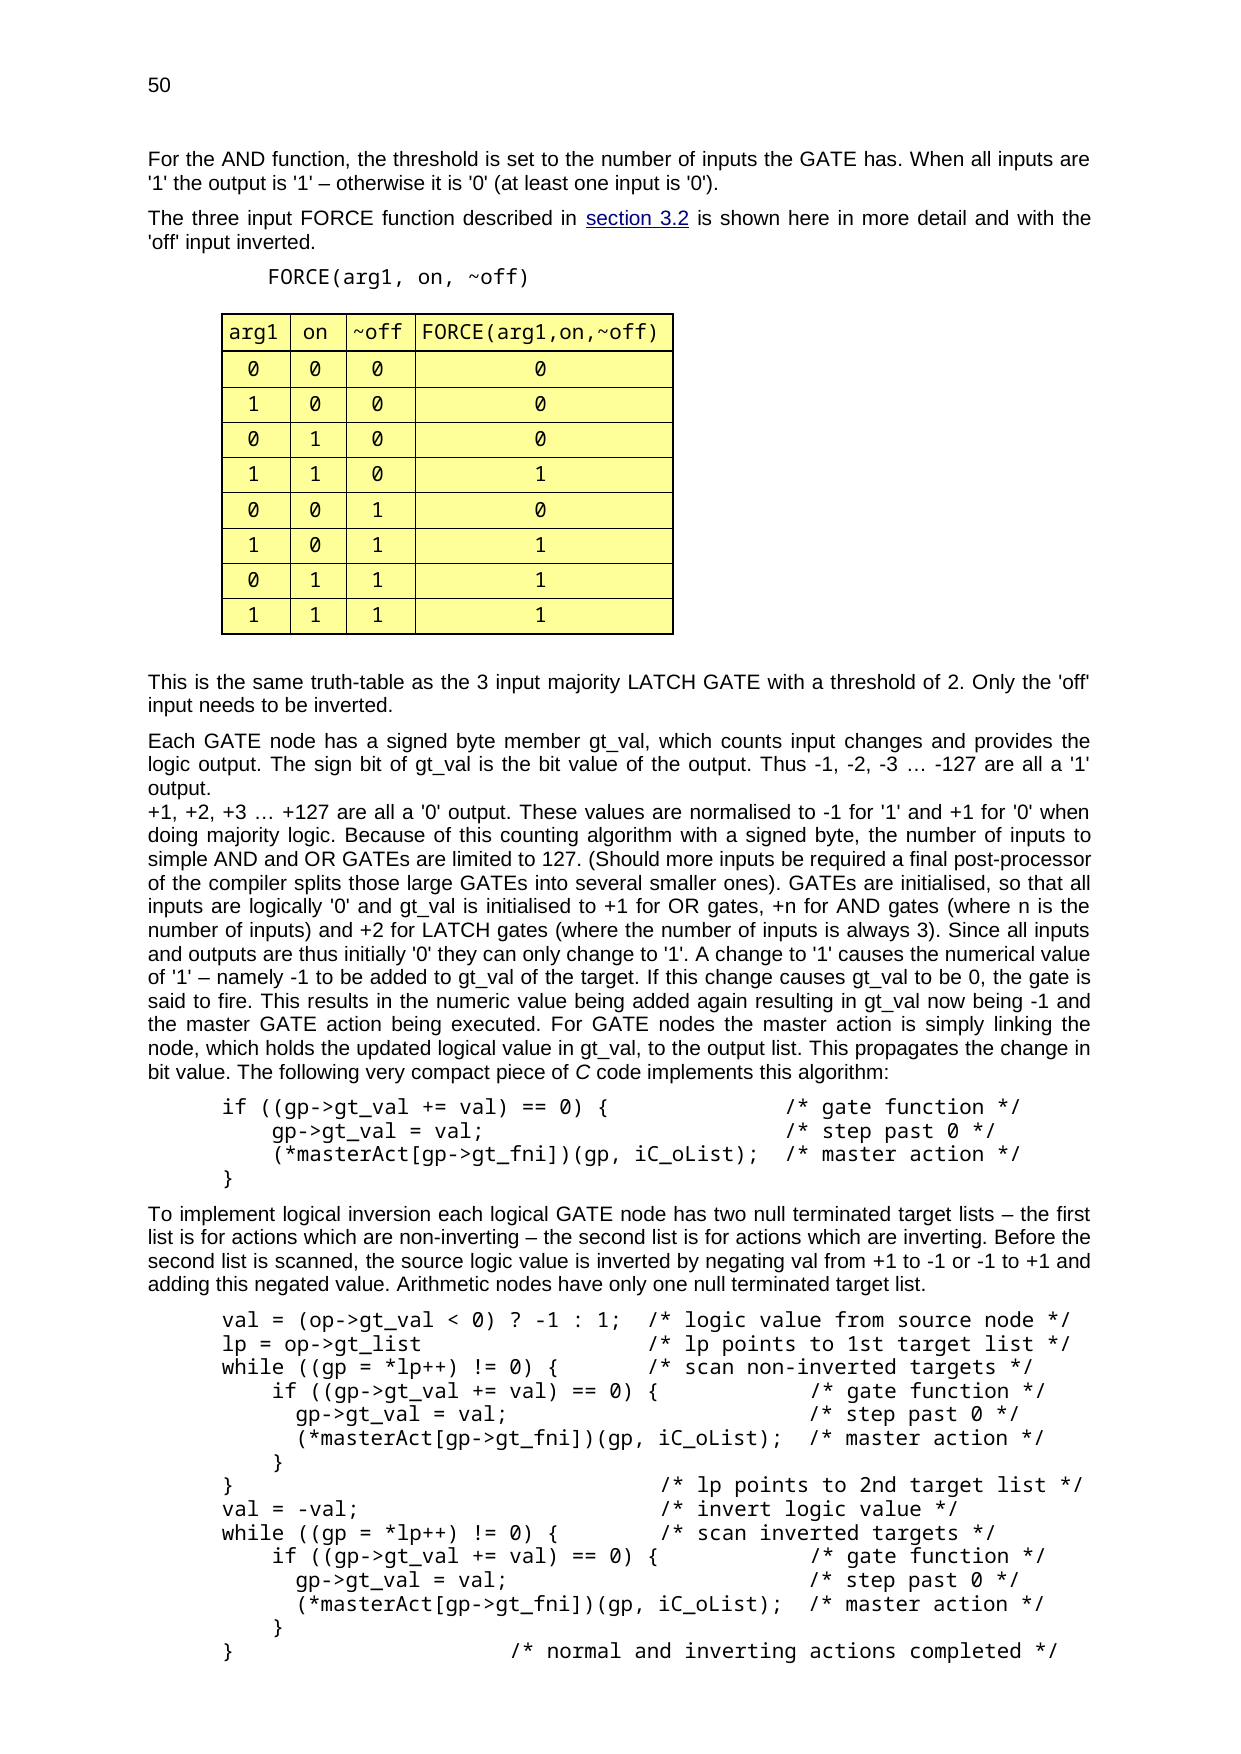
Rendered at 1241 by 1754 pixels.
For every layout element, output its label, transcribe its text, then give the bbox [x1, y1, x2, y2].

table_cell 1 [291, 458, 346, 492]
table_cell 0 [291, 388, 346, 422]
table_header ~off [347, 315, 415, 350]
table_cell 0 [223, 493, 290, 528]
table_cell 1 [291, 599, 346, 633]
table_cell 0 [291, 493, 346, 528]
table_cell 1 [223, 388, 290, 422]
text Each GATE node has a signed byte member gt_val, which counts input changes and provides the logic output. The sign bit of gt_val is the bit value of the output. Thus -1, -2, -3 … -127 are all a '1' output. +1, +2, +3 … +127 are all a '0' output. These values are normalised to -1 for '1' and +1 for '0' when doing majority logic. Because of this counting algorithm with a signed byte, the number of inputs to simple AND and OR GATEs are limited to 127. (Should more inputs be required a final post-processor of the compiler splits those large GATEs into several smaller ones). GATEs are initialised, so that all inputs are logically '0' and gt_val is initialised to +1 for OR gates, +n for AND gates (where n is the number of inputs) and +2 for LATCH gates (where the number of inputs is always 3). Since all inputs and outputs are thus initially '0' they can only change to '1'. A change to '1' causes the numerical value of '1' – namely -1 to be added to gt_val of the target. If this change causes gt_val to be 0, the gate is said to fire. This results in the numeric value being added again resulting in gt_val now being -1 and the master GATE action being executed. For GATE nodes the master action is simply linking the node, which holds the updated logical value in gt_val, to the output list. This propagates the change in bit value. The following very compact piece of C code implements this algorithm: [148, 729, 1092, 1084]
table_cell 1 [223, 599, 290, 633]
table_cell 0 [291, 529, 346, 563]
table_cell 1 [223, 458, 290, 492]
table_cell 1 [416, 529, 672, 563]
table_cell 0 [416, 493, 672, 528]
table_cell 0 [223, 423, 290, 457]
table_cell 1 [223, 529, 290, 563]
text The three input FORCE function described in section 3.2 is shown here in more detail and with the 'off' input inverted. [148, 207, 1092, 254]
table_cell 1 [347, 599, 415, 633]
table_cell 1 [291, 423, 346, 457]
table_cell 1 [291, 564, 346, 598]
table_cell 1 [347, 564, 415, 598]
table_cell 0 [416, 423, 672, 457]
table_cell 0 [347, 388, 415, 422]
table_cell 0 [347, 352, 415, 387]
table_cell 0 [416, 388, 672, 422]
text To implement logical inversion each logical GATE node has two null terminated target lists – the first list is for actions which are non-inverting – the second list is for actions which are inverting. Before the second list is scanned, the source logic value is inverted by negating val from +1 to -1 or -1 to +1 and adding this negated value. Arithmetic nodes have only one null terminated target list. [148, 1202, 1092, 1297]
table_cell 1 [347, 529, 415, 563]
table_cell 1 [416, 564, 672, 598]
text For the AND function, the threshold is set to the number of inputs the GATE has. When all inputs are '1' the output is '1' – otherwise it is '0' (at least one input is '0'). [148, 148, 1092, 195]
text This is the same truth-table as the 3 input majority LATCH GATE with a threshold of 2. Only the 'off' input needs to be inverted. [148, 670, 1092, 717]
table_header FORCE(arg1,on,~off) [416, 315, 672, 350]
table_cell 0 [416, 352, 672, 387]
table_cell 0 [223, 564, 290, 598]
table_cell 0 [347, 423, 415, 457]
text val = (op->gt_val < 0) ? -1 : 1; /* logic value from source node */ lp = op->gt_list /* lp points to 1st target list */ while ((gp = *lp++) != 0) { /* scan non-inverted targets */ if ((gp->gt_val += val) == 0) { /* gate function */ gp->gt_val = val; /* step past 0 */ (*masterAct[gp->gt_fni])(gp, iC_oList); /* master action */ } } /* lp points to 2nd target list */ val = -val; /* invert logic value */ while ((gp = *lp++) != 0) { /* scan inverted targets */ if ((gp->gt_val += val) == 0) { /* gate function */ gp->gt_val = val; /* step past 0 */ (*masterAct[gp->gt_fni])(gp, iC_oList); /* master action */ } } /* normal and inverting actions completed */ [222, 1308, 1092, 1663]
table_cell 0 [291, 352, 346, 387]
table_cell 0 [347, 458, 415, 492]
table_header arg1 [223, 315, 290, 350]
text FORCE(arg1, on, ~off) [268, 266, 1092, 289]
table_cell 1 [416, 458, 672, 492]
table_cell 1 [416, 599, 672, 633]
table_header on [291, 315, 346, 350]
table_cell 1 [347, 493, 415, 528]
text if ((gp->gt_val += val) == 0) { /* gate function */ gp->gt_val = val; /* step past 0 */ (*masterAct[gp->gt_fni])(gp, iC_oList); /* master action */ } [222, 1096, 1092, 1190]
table_cell 0 [223, 352, 290, 387]
